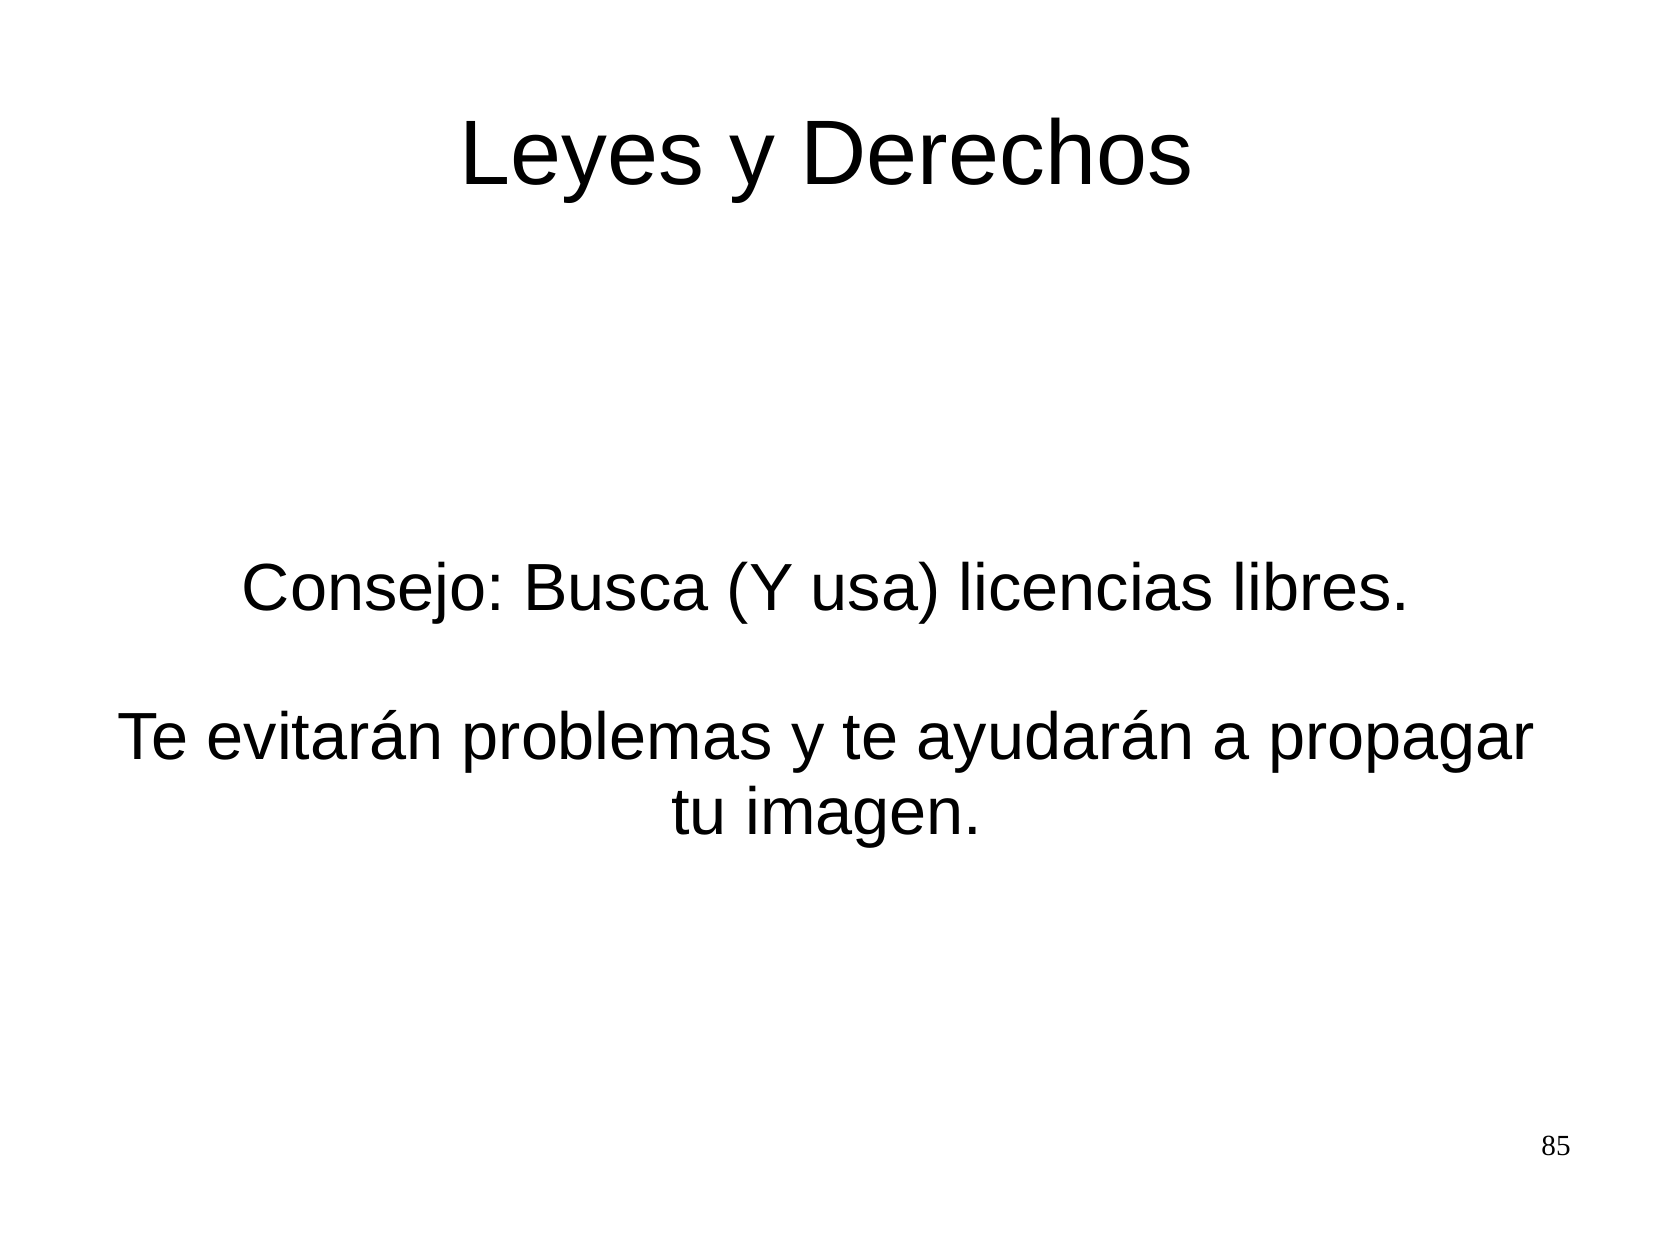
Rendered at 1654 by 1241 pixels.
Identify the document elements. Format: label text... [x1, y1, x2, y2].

title Leyes y Derechos [82, 56, 1571, 250]
subtitle Consejo: Busca (Y usa) licencias libres. Te evitarán problemas y te ayudarán a propagar tu imagen. [82, 297, 1571, 1102]
